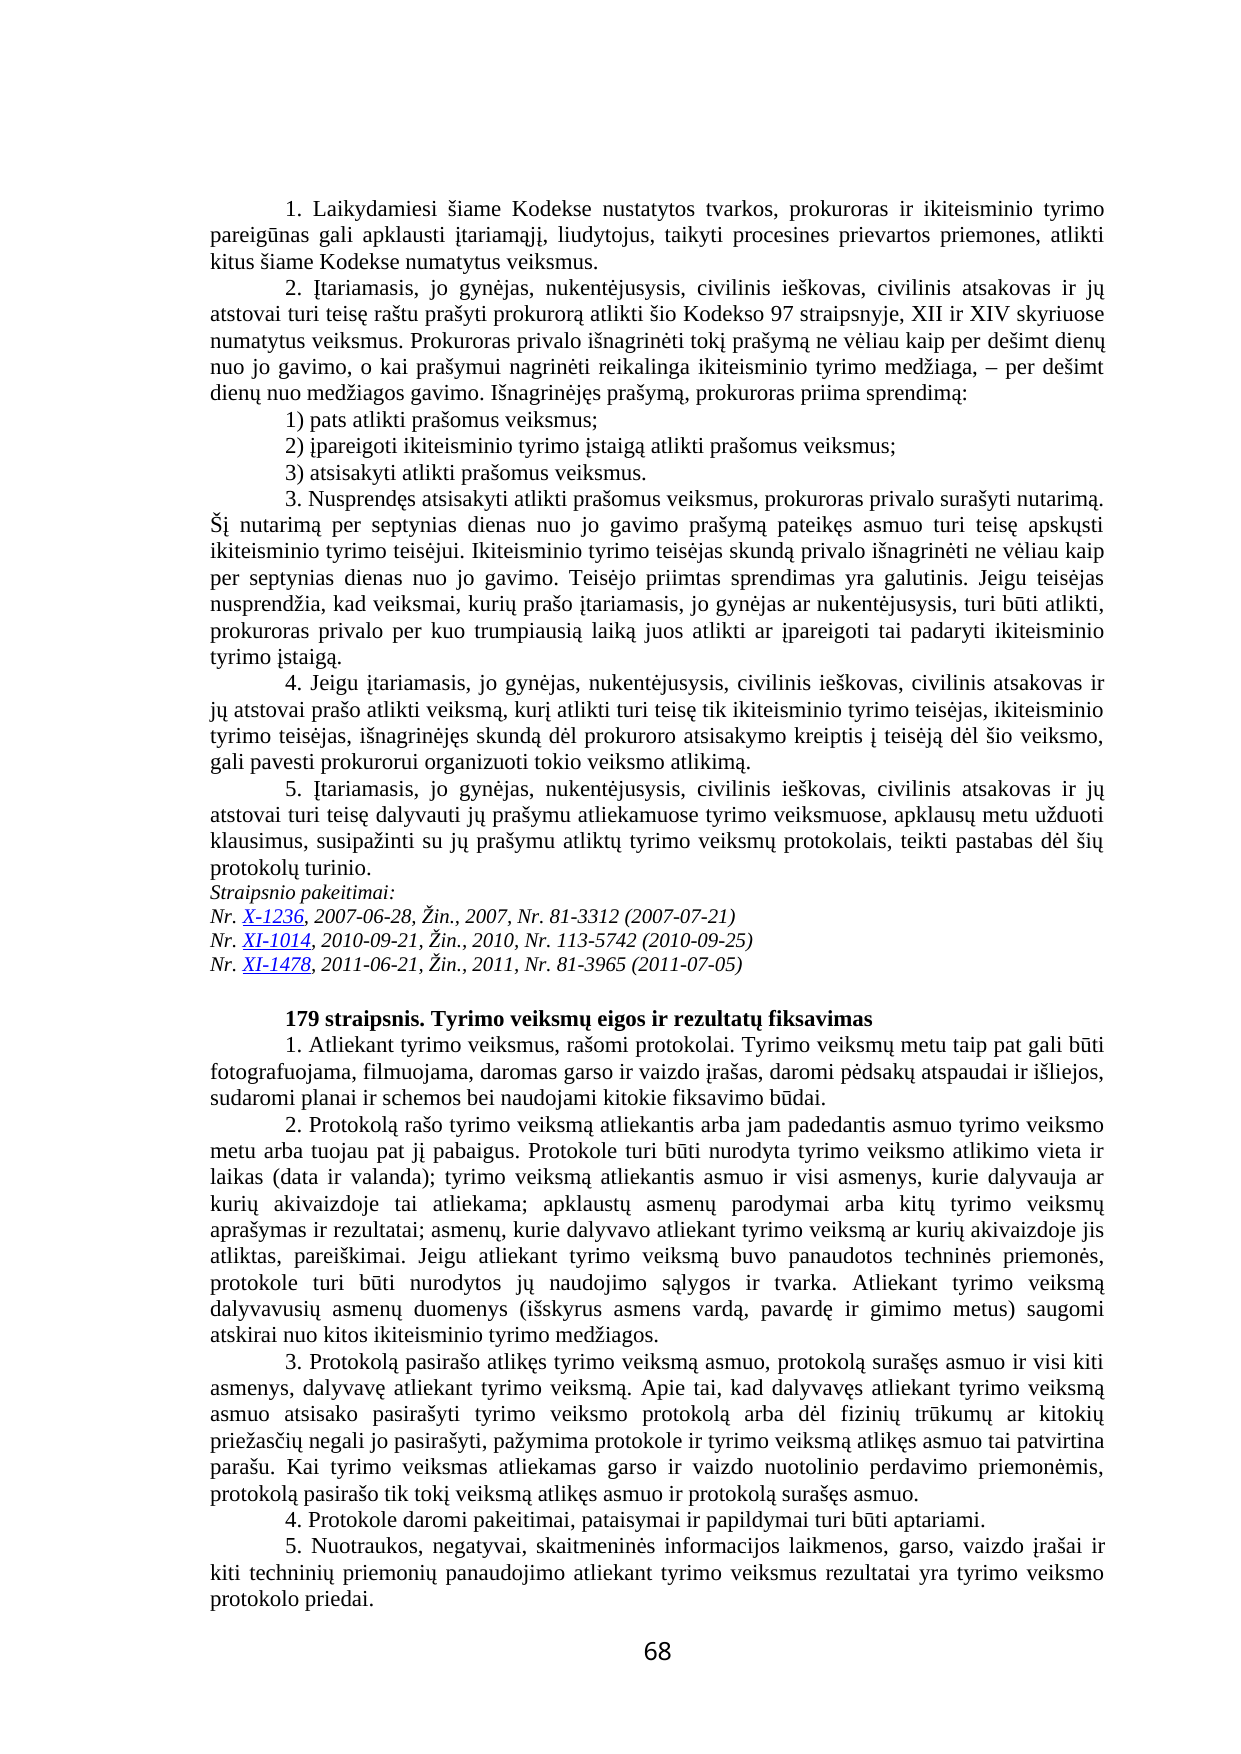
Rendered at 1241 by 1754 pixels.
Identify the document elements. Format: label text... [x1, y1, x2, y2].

text 3. Protokolą pasirašo atlikęs tyrimo veiksmą asmuo, protokolą surašęs asmuo ir visi kiti asmenys, dalyvavę atliekant tyrimo veiksmą. Apie tai, kad dalyvavęs atliekant tyrimo veiksmą asmuo atsisako pasirašyti tyrimo veiksmo protokolą arba dėl fizinių trūkumų ar kitokių priežasčių negali jo pasirašyti, pažymima protokole ir tyrimo veiksmą atlikęs asmuo tai patvirtina parašu. Kai tyrimo veiksmas atliekamas garso ir vaizdo nuotolinio perdavimo priemonėmis, protokolą pasirašo tik tokį veiksmą atlikęs asmuo ir protokolą surašęs asmuo. [210, 1348, 1106, 1506]
text 4. Protokole daromi pakeitimai, pataisymai ir papildymai turi būti aptariami. [210, 1506, 1106, 1532]
text Nr. XI-1014, 2010-09-21, Žin., 2010, Nr. 113-5742 (2010-09-25) [210, 928, 1106, 952]
text 2) įpareigoti ikiteisminio tyrimo įstaigą atlikti prašomus veiksmus; [210, 432, 1106, 458]
text 2. Įtariamasis, jo gynėjas, nukentėjusysis, civilinis ieškovas, civilinis atsakovas ir jų atstovai turi teisę raštu prašyti prokurorą atlikti šio Kodekso 97 straipsnyje, XII ir XIV skyriuose numatytus veiksmus. Prokuroras privalo išnagrinėti tokį prašymą ne vėliau kaip per dešimt dienų nuo jo gavimo, o kai prašymui nagrinėti reikalinga ikiteisminio tyrimo medžiaga, – per dešimt dienų nuo medžiagos gavimo. Išnagrinėjęs prašymą, prokuroras priima sprendimą: [210, 274, 1106, 406]
text 5. Įtariamasis, jo gynėjas, nukentėjusysis, civilinis ieškovas, civilinis atsakovas ir jų atstovai turi teisę dalyvauti jų prašymu atliekamuose tyrimo veiksmuose, apklausų metu užduoti klausimus, susipažinti su jų prašymu atliktų tyrimo veiksmų protokolais, teikti pastabas dėl šių protokolų turinio. [210, 775, 1106, 880]
text 3. Nusprendęs atsisakyti atlikti prašomus veiksmus, prokuroras privalo surašyti nutarimą. Šį nutarimą per septynias dienas nuo jo gavimo prašymą pateikęs asmuo turi teisę apskųsti ikiteisminio tyrimo teisėjui. Ikiteisminio tyrimo teisėjas skundą privalo išnagrinėti ne vėliau kaip per septynias dienas nuo jo gavimo. Teisėjo priimtas sprendimas yra galutinis. Jeigu teisėjas nusprendžia, kad veiksmai, kurių prašo įtariamasis, jo gynėjas ar nukentėjusysis, turi būti atlikti, prokuroras privalo per kuo trumpiausią laiką juos atlikti ar įpareigoti tai padaryti ikiteisminio tyrimo įstaigą. [210, 485, 1106, 669]
text 3) atsisakyti atlikti prašomus veiksmus. [210, 458, 1106, 485]
text Nr. X-1236, 2007-06-28, Žin., 2007, Nr. 81-3312 (2007-07-21) [210, 904, 1106, 928]
text 1) pats atlikti prašomus veiksmus; [210, 406, 1106, 432]
text 5. Nuotraukos, negatyvai, skaitmeninės informacijos laikmenos, garso, vaizdo įrašai ir kiti techninių priemonių panaudojimo atliekant tyrimo veiksmus rezultatai yra tyrimo veiksmo protokolo priedai. [210, 1532, 1106, 1611]
text 2. Protokolą rašo tyrimo veiksmą atliekantis arba jam padedantis asmuo tyrimo veiksmo metu arba tuojau pat jį pabaigus. Protokole turi būti nurodyta tyrimo veiksmo atlikimo vieta ir laikas (data ir valanda); tyrimo veiksmą atliekantis asmuo ir visi asmenys, kurie dalyvauja ar kurių akivaizdoje tai atliekama; apklaustų asmenų parodymai arba kitų tyrimo veiksmų aprašymas ir rezultatai; asmenų, kurie dalyvavo atliekant tyrimo veiksmą ar kurių akivaizdoje jis atliktas, pareiškimai. Jeigu atliekant tyrimo veiksmą buvo panaudotos techninės priemonės, protokole turi būti nurodytos jų naudojimo sąlygos ir tvarka. Atliekant tyrimo veiksmą dalyvavusių asmenų duomenys (išskyrus asmens vardą, pavardę ir gimimo metus) saugomi atskirai nuo kitos ikiteisminio tyrimo medžiagos. [210, 1111, 1106, 1348]
text 179 straipsnis. Tyrimo veiksmų eigos ir rezultatų fiksavimas [210, 1005, 1106, 1032]
text Nr. XI-1478, 2011-06-21, Žin., 2011, Nr. 81-3965 (2011-07-05) [210, 952, 1106, 976]
text Straipsnio pakeitimai: [210, 880, 1106, 904]
text 4. Jeigu įtariamasis, jo gynėjas, nukentėjusysis, civilinis ieškovas, civilinis atsakovas ir jų atstovai prašo atlikti veiksmą, kurį atlikti turi teisę tik ikiteisminio tyrimo teisėjas, ikiteisminio tyrimo teisėjas, išnagrinėjęs skundą dėl prokuroro atsisakymo kreiptis į teisėją dėl šio veiksmo, gali pavesti prokurorui organizuoti tokio veiksmo atlikimą. [210, 669, 1106, 775]
text 1. Atliekant tyrimo veiksmus, rašomi protokolai. Tyrimo veiksmų metu taip pat gali būti fotografuojama, filmuojama, daromas garso ir vaizdo įrašas, daromi pėdsakų atspaudai ir išliejos, sudaromi planai ir schemos bei naudojami kitokie fiksavimo būdai. [210, 1032, 1106, 1111]
text 1. Laikydamiesi šiame Kodekse nustatytos tvarkos, prokuroras ir ikiteisminio tyrimo pareigūnas gali apklausti įtariamąjį, liudytojus, taikyti procesines prievartos priemones, atlikti kitus šiame Kodekse numatytus veiksmus. [210, 195, 1106, 274]
